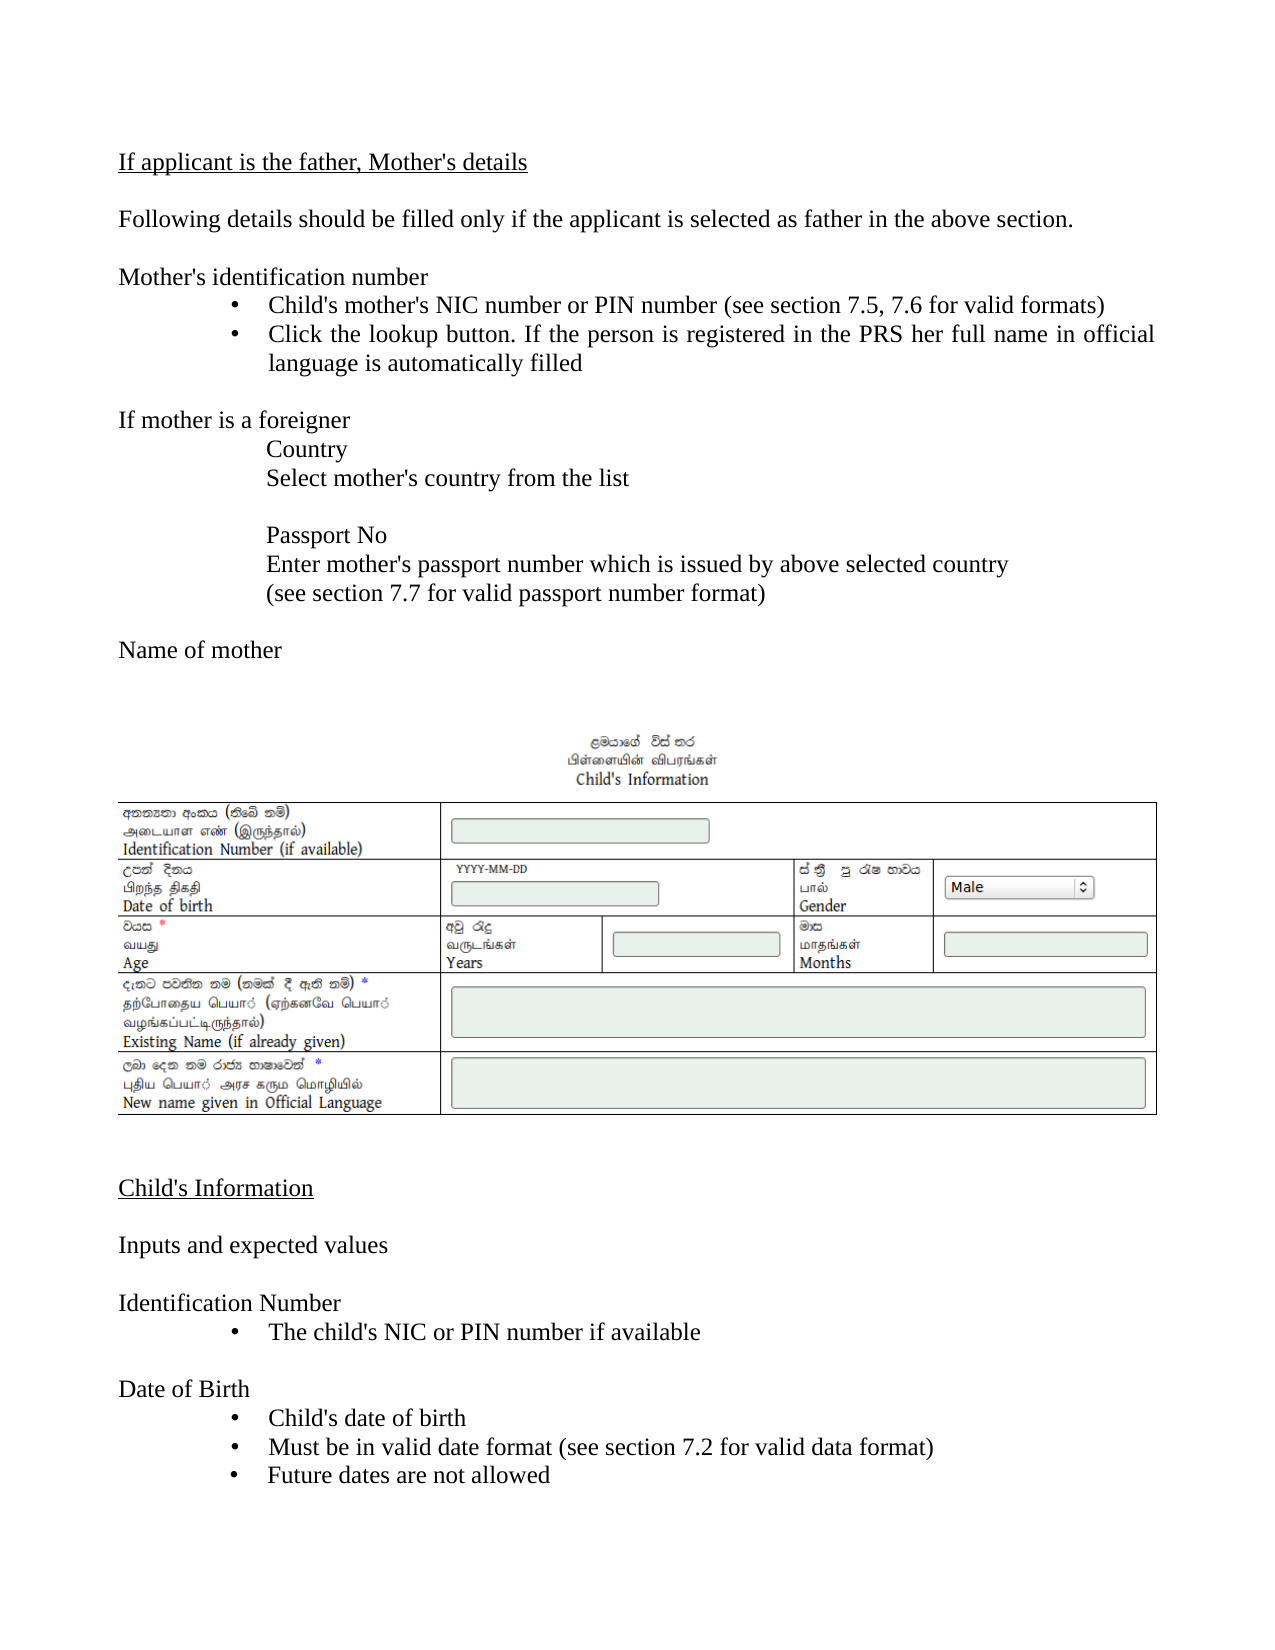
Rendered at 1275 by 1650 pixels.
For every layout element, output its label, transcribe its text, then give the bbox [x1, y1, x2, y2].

list The child's NIC or PIN number if available [231, 1317, 1157, 1346]
text Country [118, 434, 1157, 463]
list Must be in valid date format (see section 7.2 for valid data format) [231, 1432, 1157, 1461]
list Child's mother's NIC number or PIN number (see section 7.5, 7.6 for valid formats) [231, 291, 1157, 319]
text If mother is a foreigner [118, 406, 1157, 434]
text (see section 7.7 for valid passport number format) [118, 578, 1157, 607]
list Future dates are not allowed [229, 1461, 1157, 1489]
text Date of Birth [118, 1374, 1157, 1403]
text Passport No [118, 521, 1157, 549]
text Child's Information [118, 1173, 1157, 1202]
text Following details should be filled only if the applicant is selected as father in the above section. [118, 204, 1157, 233]
list Child's date of birth [231, 1403, 1157, 1432]
text Mother's identification number [118, 262, 1157, 291]
text Enter mother's passport number which is issued by above selected country [118, 549, 1157, 578]
list Click the lookup button. If the person is registered in the PRS her full name in official language is automatically filled [231, 319, 1157, 377]
text Name of mother [118, 636, 1157, 664]
text Identification Number [118, 1288, 1157, 1317]
text Inputs and expected values [118, 1231, 1157, 1259]
text Select mother's country from the list [118, 463, 1157, 492]
text If applicant is the father, Mother's details [118, 147, 1157, 176]
picture [118, 721, 1157, 1116]
